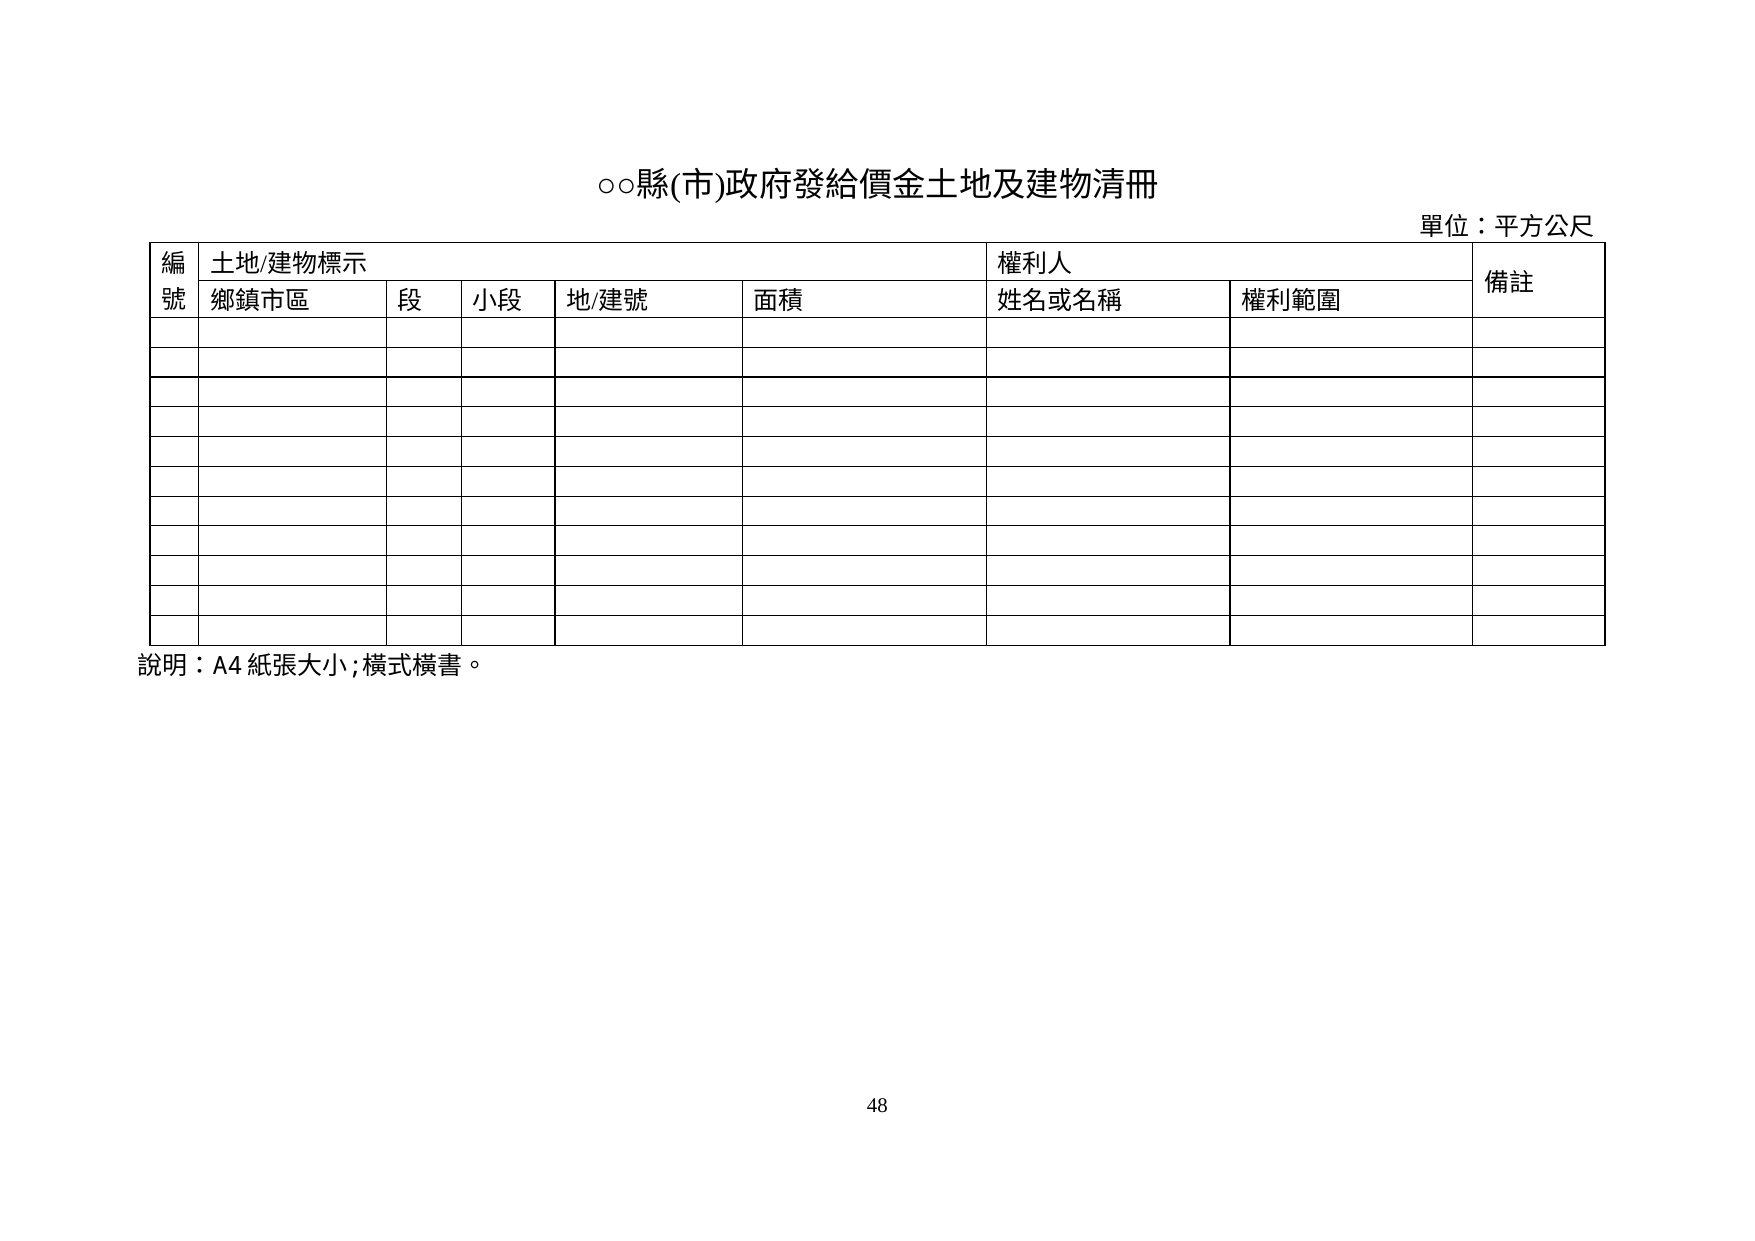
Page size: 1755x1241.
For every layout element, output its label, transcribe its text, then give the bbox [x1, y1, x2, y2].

table_cell [199, 586, 386, 615]
table_cell [987, 378, 1229, 406]
table_cell [743, 318, 986, 347]
table_cell [1473, 616, 1604, 644]
table_cell [151, 407, 198, 436]
table_cell [987, 586, 1229, 615]
table_cell [743, 407, 986, 436]
table_cell 姓名或名稱 [987, 281, 1229, 317]
table_cell [556, 556, 742, 585]
table_cell [743, 526, 986, 555]
table_cell [462, 318, 554, 347]
table_cell [556, 526, 742, 555]
table_cell 小段 [462, 281, 554, 317]
table_cell [987, 616, 1229, 644]
table_cell [743, 437, 986, 466]
table_cell [199, 407, 386, 436]
table_cell [987, 556, 1229, 585]
table_cell [556, 318, 742, 347]
table_cell [151, 586, 198, 615]
table_cell [1473, 586, 1604, 615]
table_cell [743, 586, 986, 615]
table_cell 鄉鎮市區 [199, 281, 386, 317]
table_cell [1473, 526, 1604, 555]
table_cell [743, 616, 986, 644]
table_cell [199, 497, 386, 525]
table_cell [151, 318, 198, 347]
table_cell [199, 348, 386, 376]
table_cell [462, 586, 554, 615]
table_cell [1231, 318, 1472, 347]
table_cell [387, 497, 461, 525]
table_cell [987, 348, 1229, 376]
table_cell [556, 407, 742, 436]
table_cell [1473, 348, 1604, 376]
table_cell [556, 467, 742, 496]
table_cell [151, 378, 198, 406]
table_cell [556, 497, 742, 525]
table_cell [151, 467, 198, 496]
table_cell [556, 348, 742, 376]
table_cell [151, 556, 198, 585]
table_cell [1231, 586, 1472, 615]
table_cell [387, 407, 461, 436]
table_cell [556, 437, 742, 466]
table_cell [743, 556, 986, 585]
table_cell [199, 616, 386, 644]
table_cell [987, 497, 1229, 525]
table_cell [462, 437, 554, 466]
table_cell [987, 467, 1229, 496]
table_cell [1473, 407, 1604, 436]
table_cell [387, 348, 461, 376]
table_cell [462, 348, 554, 376]
table_cell [199, 526, 386, 555]
table_cell [1473, 497, 1604, 525]
table_cell [1473, 556, 1604, 585]
table_cell [462, 407, 554, 436]
table_cell [1473, 467, 1604, 496]
table_cell [1473, 437, 1604, 466]
table_cell [462, 467, 554, 496]
table_cell [151, 348, 198, 376]
table_cell [1231, 556, 1472, 585]
table_cell [1473, 318, 1604, 347]
table_cell [987, 526, 1229, 555]
table_cell [1231, 348, 1472, 376]
table_cell [387, 556, 461, 585]
table_header ○○縣(市)政府發給價金土地及建物清冊 單位：平方公尺 [150, 158, 1605, 242]
table_cell [1231, 407, 1472, 436]
table_cell [556, 378, 742, 406]
table_cell [556, 586, 742, 615]
table_cell [151, 437, 198, 466]
table_cell [462, 616, 554, 644]
table_cell [987, 437, 1229, 466]
table_cell [199, 378, 386, 406]
table_cell [556, 616, 742, 644]
table_cell [743, 348, 986, 376]
table_cell [1231, 497, 1472, 525]
table_cell [987, 407, 1229, 436]
table_cell [743, 497, 986, 525]
table_cell [387, 378, 461, 406]
table_cell [151, 616, 198, 644]
table_cell [1231, 437, 1472, 466]
table_cell [199, 467, 386, 496]
table_cell 編號 [151, 243, 198, 317]
table_cell 備註 [1473, 243, 1604, 317]
table_cell [1231, 616, 1472, 644]
text 說明：A4紙張大小;橫式橫書。 [137, 646, 1604, 682]
table_cell [387, 586, 461, 615]
table_cell [1231, 378, 1472, 406]
table_cell [387, 616, 461, 644]
table_cell [199, 437, 386, 466]
table_cell 地/建號 [556, 281, 742, 317]
table_cell [151, 526, 198, 555]
table_cell 權利範圍 [1231, 281, 1472, 317]
table_cell [1473, 378, 1604, 406]
table_cell [462, 497, 554, 525]
table_cell [199, 318, 386, 347]
table_cell 土地/建物標示 [199, 243, 986, 279]
table_cell [199, 556, 386, 585]
table_cell 段 [387, 281, 461, 317]
table_cell [1231, 467, 1472, 496]
table_cell [462, 556, 554, 585]
table_cell [462, 526, 554, 555]
table_cell [387, 437, 461, 466]
table_cell [743, 378, 986, 406]
table_cell [387, 318, 461, 347]
table_cell 權利人 [987, 243, 1472, 279]
table_cell [462, 378, 554, 406]
table_cell [987, 318, 1229, 347]
table_cell [151, 497, 198, 525]
table_cell 面積 [743, 281, 986, 317]
table_cell [387, 467, 461, 496]
table_cell [1231, 526, 1472, 555]
table_cell [387, 526, 461, 555]
table_cell [743, 467, 986, 496]
